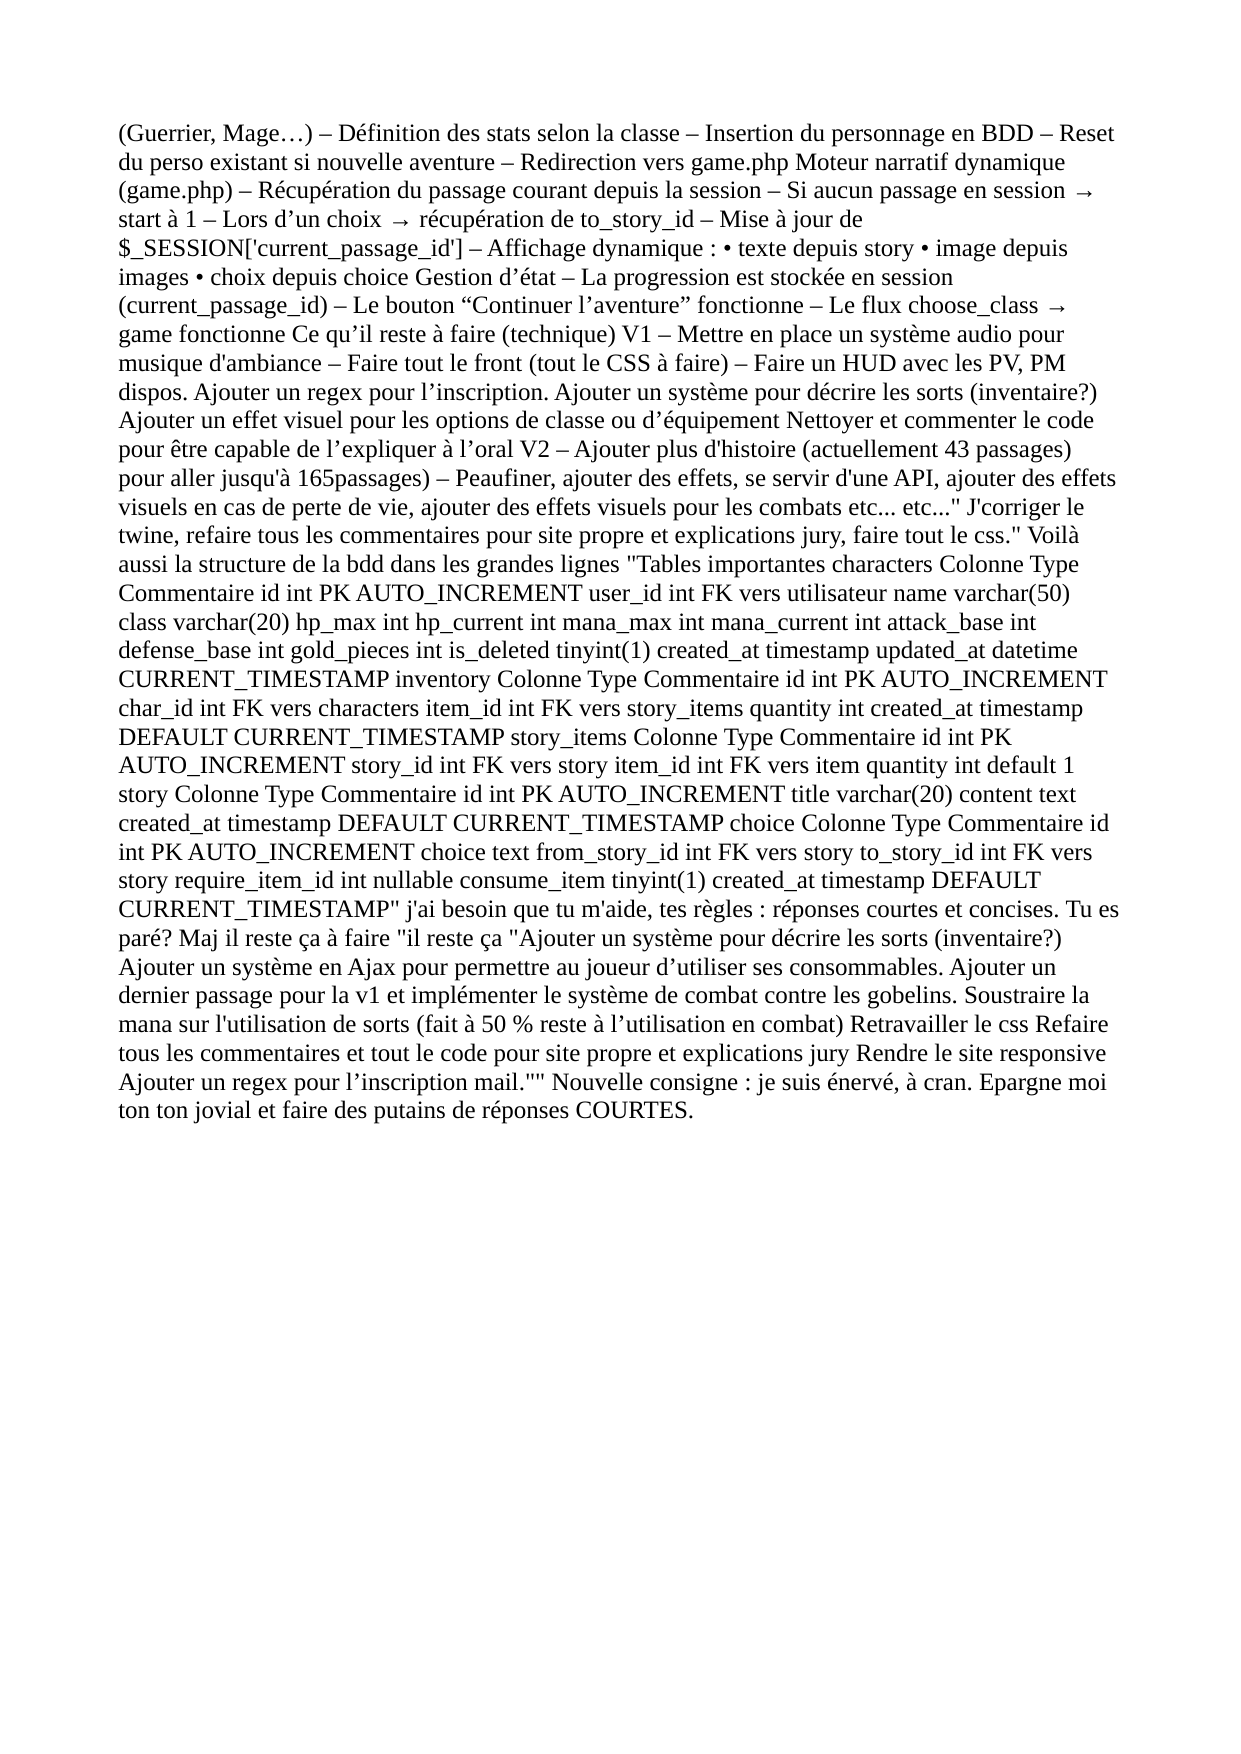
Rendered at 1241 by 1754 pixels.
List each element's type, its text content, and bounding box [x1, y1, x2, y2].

text (Guerrier, Mage…) – Définition des stats selon la classe – Insertion du personnage en BDD – Reset du perso existant si nouvelle aventure – Redirection vers game.php Moteur narratif dynamique (game.php) – Récupération du passage courant depuis la session – Si aucun passage en session → start à 1 – Lors d’un choix → récupération de to_story_id – Mise à jour de $_SESSION['current_passage_id'] – Affichage dynamique : • texte depuis story • image depuis images • choix depuis choice Gestion d’état – La progression est stockée en session (current_passage_id) – Le bouton “Continuer l’aventure” fonctionne – Le flux choose_class → game fonctionne Ce qu’il reste à faire (technique) V1 – Mettre en place un système audio pour musique d'ambiance – Faire tout le front (tout le CSS à faire) – Faire un HUD avec les PV, PM dispos. Ajouter un regex pour l’inscription. Ajouter un système pour décrire les sorts (inventaire?) Ajouter un effet visuel pour les options de classe ou d’équipement Nettoyer et commenter le code pour être capable de l’expliquer à l’oral V2 – Ajouter plus d'histoire (actuellement 43 passages) pour aller jusqu'à 165passages) – Peaufiner, ajouter des effets, se servir d'une API, ajouter des effets visuels en cas de perte de vie, ajouter des effets visuels pour les combats etc... etc..." J'corriger le twine, refaire tous les commentaires pour site propre et explications jury, faire tout le css." Voilà aussi la structure de la bdd dans les grandes lignes "Tables importantes characters Colonne Type Commentaire id int PK AUTO_INCREMENT user_id int FK vers utilisateur name varchar(50) class varchar(20) hp_max int hp_current int mana_max int mana_current int attack_base int defense_base int gold_pieces int is_deleted tinyint(1) created_at timestamp updated_at datetime CURRENT_TIMESTAMP inventory Colonne Type Commentaire id int PK AUTO_INCREMENT char_id int FK vers characters item_id int FK vers story_items quantity int created_at timestamp DEFAULT CURRENT_TIMESTAMP story_items Colonne Type Commentaire id int PK AUTO_INCREMENT story_id int FK vers story item_id int FK vers item quantity int default 1 story Colonne Type Commentaire id int PK AUTO_INCREMENT title varchar(20) content text created_at timestamp DEFAULT CURRENT_TIMESTAMP choice Colonne Type Commentaire id int PK AUTO_INCREMENT choice text from_story_id int FK vers story to_story_id int FK vers story require_item_id int nullable consume_item tinyint(1) created_at timestamp DEFAULT CURRENT_TIMESTAMP" j'ai besoin que tu m'aide, tes règles : réponses courtes et concises. Tu es paré? Maj il reste ça à faire "il reste ça "Ajouter un système pour décrire les sorts (inventaire?) Ajouter un système en Ajax pour permettre au joueur d’utiliser ses consommables. Ajouter un dernier passage pour la v1 et implémenter le système de combat contre les gobelins. Soustraire la mana sur l'utilisation de sorts (fait à 50 % reste à l’utilisation en combat) Retravailler le css Refaire tous les commentaires et tout le code pour site propre et explications jury Rendre le site responsive Ajouter un regex pour l’inscription mail."" Nouvelle consigne : je suis énervé, à cran. Epargne moi ton ton jovial et faire des putains de réponses COURTES. [118, 118, 1122, 1124]
